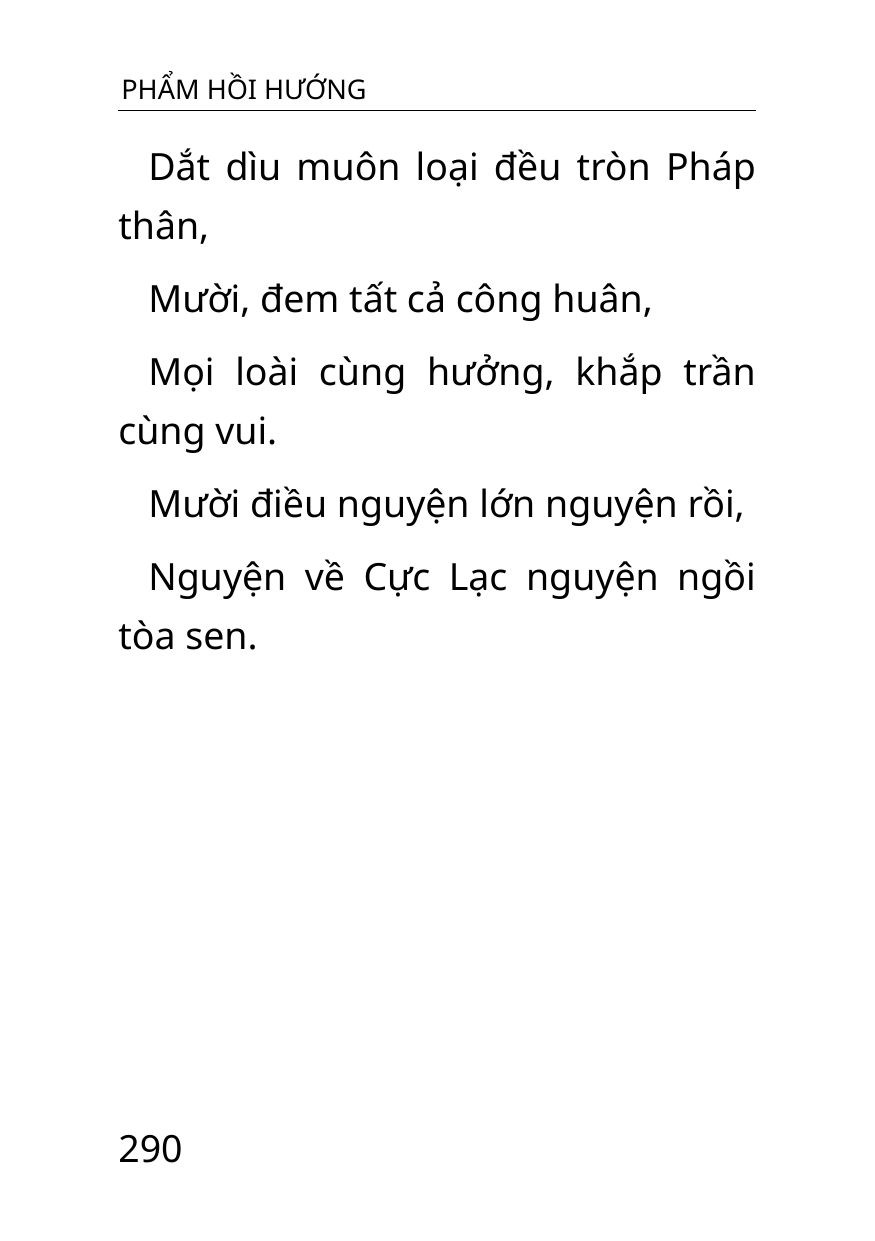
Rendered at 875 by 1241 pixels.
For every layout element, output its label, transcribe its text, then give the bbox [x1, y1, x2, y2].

text Nguyện về Cực Lạc nguyện ngồi tòa sen. [118, 551, 756, 660]
text Mười điều nguyện lớn nguyện rồi, [118, 477, 756, 528]
text Mười, đem tất cả công huân, [118, 272, 756, 323]
text Mọi loài cùng hưởng, khắp trần cùng vui. [118, 346, 756, 455]
text Dắt dìu muôn loại đều tròn Pháp thân, [118, 141, 756, 250]
